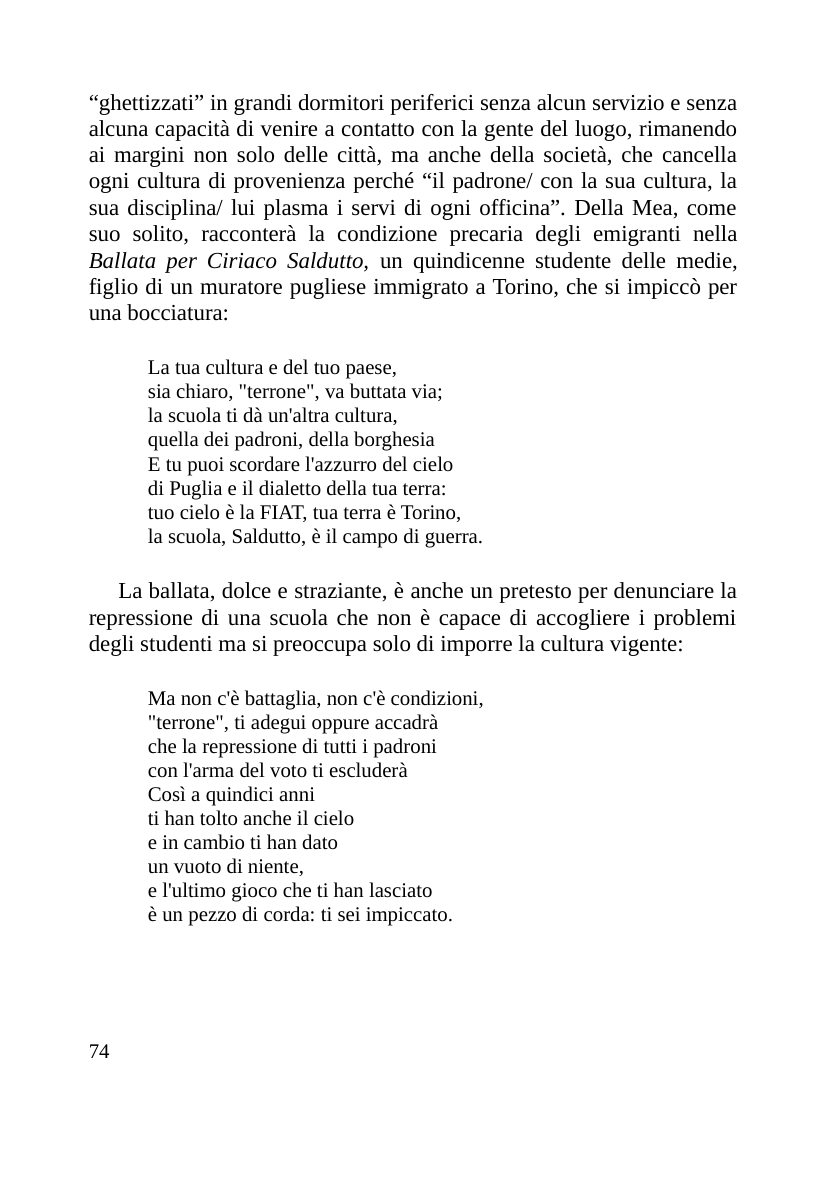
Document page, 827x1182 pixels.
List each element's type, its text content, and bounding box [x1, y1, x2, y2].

text La tua cultura e del tuo paese, sia chiaro, "terrone", va buttata via; la scuola ti dà un'altra cultura, quella dei padroni, della borghesia E tu puoi scordare l'azzurro del cielo di Puglia e il dialetto della tua terra: tuo cielo è la FIAT, tua terra è Torino, la scuola, Saldutto, è il campo di guerra. [148, 355, 679, 548]
text Ma non c'è battaglia, non c'è condizioni, "terrone", ti adegui oppure accadrà che la repressione di tutti i padroni con l'arma del voto ti escluderà Così a quindici anni ti han tolto anche il cielo e in cambio ti han dato un vuoto di niente, e l'ultimo gioco che ti han lasciato è un pezzo di corda: ti sei impiccato. [148, 686, 679, 926]
text La ballata, dolce e straziante, è anche un pretesto per denunciare la repressione di una scuola che non è capace di accogliere i problemi degli studenti ma si preoccupa solo di imporre la cultura vigente: [88, 577, 738, 656]
text “ghettizzati” in grandi dormitori periferici senza alcun servizio e senza alcuna capacità di venire a contatto con la gente del luogo, rimanendo ai margini non solo delle città, ma anche della società, che cancella ogni cultura di provenienza perché “il padrone/ con la sua cultura, la sua disciplina/ lui plasma i servi di ogni officina”. Della Mea, come suo solito, racconterà la condizione precaria degli emigranti nella Ballata per Ciriaco Saldutto, un quindicenne studente delle medie, figlio di un muratore pugliese immigrato a Torino, che si impiccò per una bocciatura: [88, 88, 738, 326]
